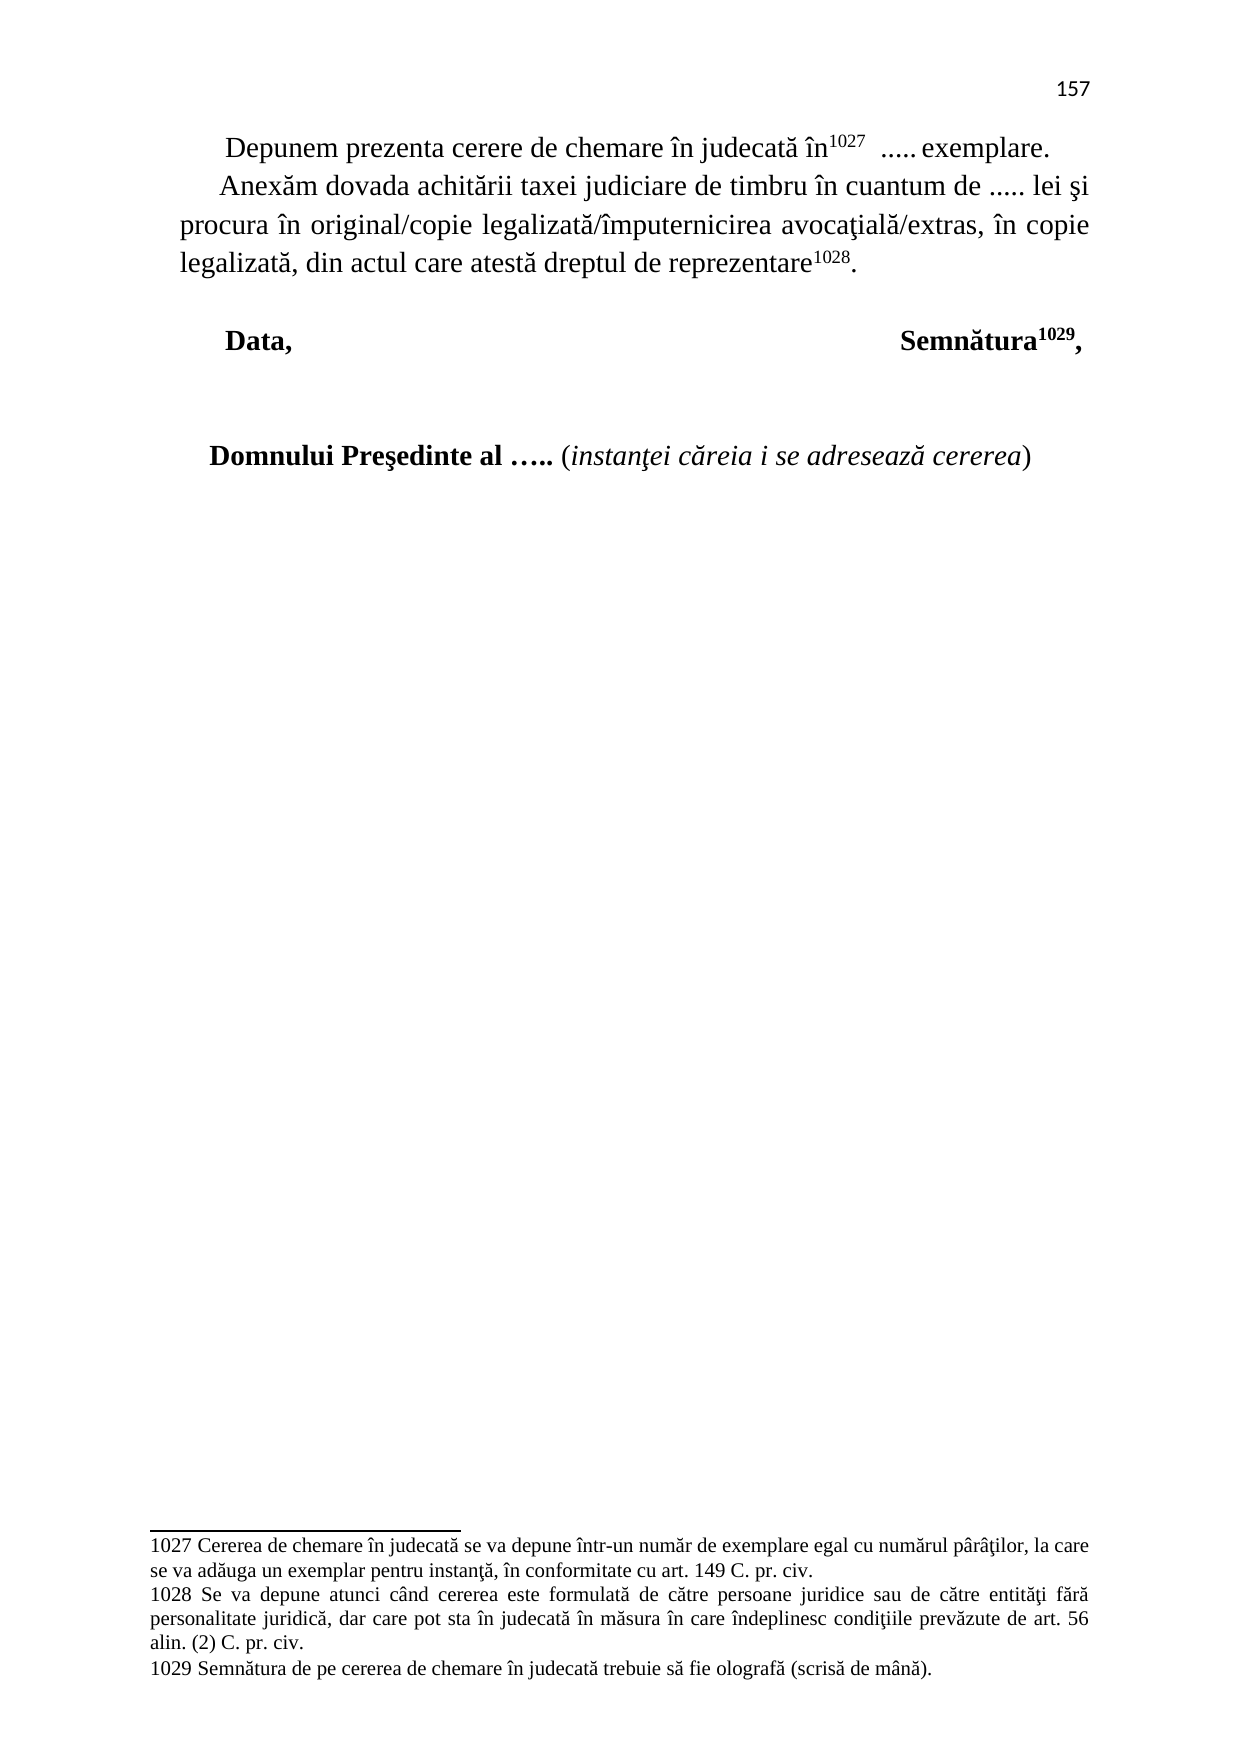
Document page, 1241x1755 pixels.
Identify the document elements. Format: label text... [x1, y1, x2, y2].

text Cererea de chemare în judecată se va depune într-un număr de exemplare egal cu numărul pârâţilor, la care se va adăuga un exemplar pentru instanţă, în conformitate cu art. 149 C. pr. civ. [150, 1531, 1090, 1582]
text Domnului Preşedinte al ….. (instanţei căreia i se adresează cererea) [150, 438, 1090, 472]
text Anexăm dovada achitării taxei judiciare de timbru în cuantum de ..... lei şi procura în original/copie legalizată/împuternicirea avocaţială/extras, în copie legalizată, din actul care atestă dreptul de reprezentare. [150, 168, 1090, 279]
text Depunem prezenta cerere de chemare în judecată în ..... exemplare. [150, 130, 1090, 163]
text Semnătura de pe cererea de chemare în judecată trebuie să fie olografă (scrisă de mână). [150, 1654, 1090, 1680]
text Data, Semnătura, [150, 323, 1090, 356]
text Se va depune atunci când cererea este formulată de către persoane juridice sau de către entităţi fără personalitate juridică, dar care pot sta în judecată în măsura în care îndeplinesc condiţiile prevăzute de art. 56 alin. (2) C. pr. civ. [150, 1582, 1090, 1654]
